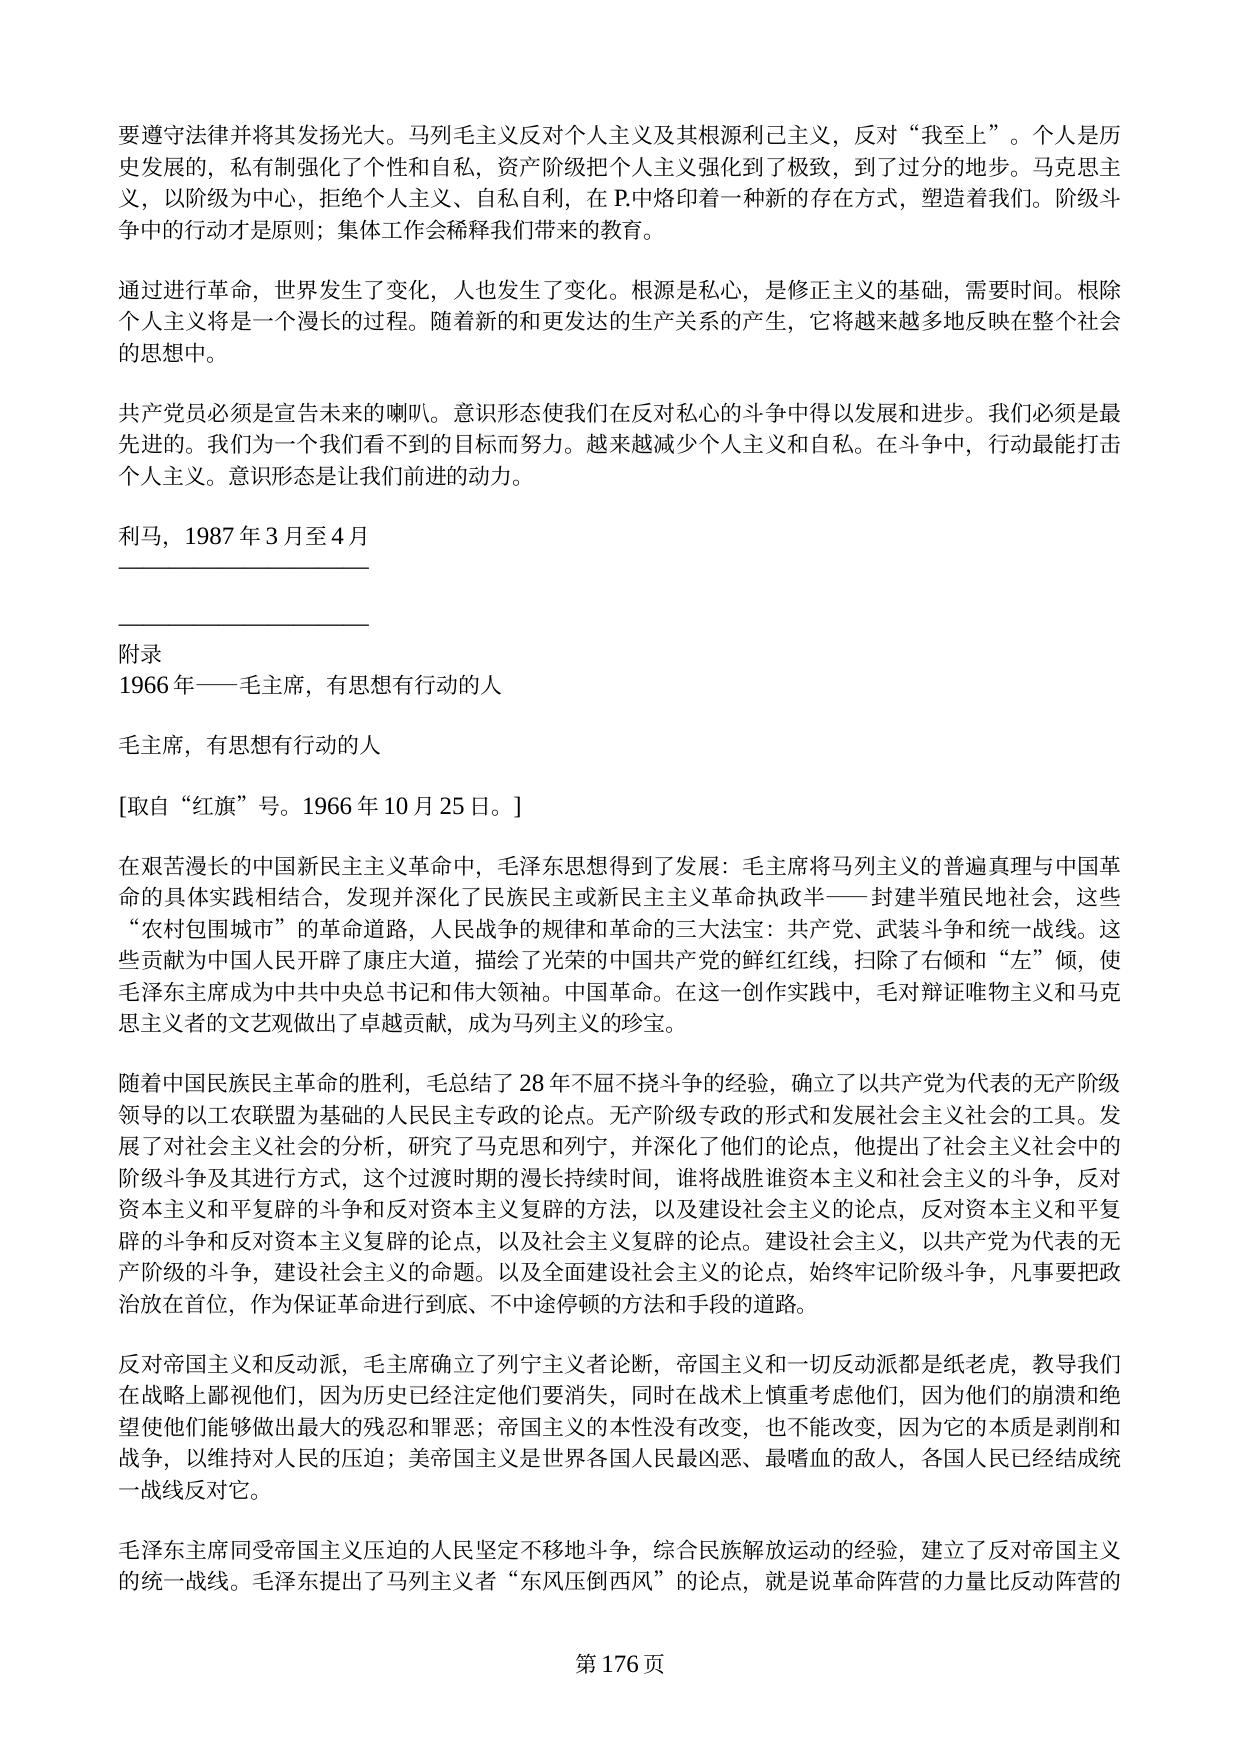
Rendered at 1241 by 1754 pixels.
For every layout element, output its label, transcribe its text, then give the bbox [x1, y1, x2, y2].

text —————————— [118, 608, 1122, 637]
text 附录 [118, 637, 1122, 668]
text 反对帝国主义和反动派，毛主席确立了列宁主义者论断，帝国主义和一切反动派都是纸老虎，教导我们在战略上鄙视他们，因为历史已经注定他们要消失，同时在战术上慎重考虑他们，因为他们的崩溃和绝望使他们能够做出最大的残忍和罪恶；帝国主义的本性没有改变，也不能改变，因为它的本质是剥削和战争，以维持对人民的压迫；美帝国主义是世界各国人民最凶恶、最嗜血的敌人，各国人民已经结成统一战线反对它。 [118, 1347, 1122, 1504]
text 利马，1987年3月至4月 [118, 519, 1122, 551]
text 毛泽东主席同受帝国主义压迫的人民坚定不移地斗争，综合民族解放运动的经验，建立了反对帝国主义的统一战线。毛泽东提出了马列主义者“东风压倒西风”的论点，就是说革命阵营的力量比反动阵营的 [118, 1533, 1122, 1596]
text 要遵守法律并将其发扬光大。马列毛主义反对个人主义及其根源利己主义，反对“我至上”。个人是历史发展的，私有制强化了个性和自私，资产阶级把个人主义强化到了极致，到了过分的地步。马克思主义，以阶级为中心，拒绝个人主义、自私自利，在P.中烙印着一种新的存在方式，塑造着我们。阶级斗争中的行动才是原则；集体工作会稀释我们带来的教育。 [118, 118, 1122, 244]
text 毛主席，有思想有行动的人 [118, 729, 1122, 760]
text 在艰苦漫长的中国新民主主义革命中，毛泽东思想得到了发展：毛主席将马列主义的普遍真理与中国革命的具体实践相结合，发现并深化了民族民主或新民主主义革命执政半——封建半殖民地社会，这些“农村包围城市”的革命道路，人民战争的规律和革命的三大法宝：共产党、武装斗争和统一战线。这些贡献为中国人民开辟了康庄大道，描绘了光荣的中国共产党的鲜红红线，扫除了右倾和“左”倾，使毛泽东主席成为中共中央总书记和伟大领袖。中国革命。在这一创作实践中，毛对辩证唯物主义和马克思主义者的文艺观做出了卓越贡献，成为马列主义的珍宝。 [118, 849, 1122, 1038]
text [取自“红旗”号。1966年10月25日。] [118, 789, 1122, 820]
text —————————— [118, 551, 1122, 579]
text 通过进行革命，世界发生了变化，人也发生了变化。根源是私心，是修正主义的基础，需要时间。根除个人主义将是一个漫长的过程。随着新的和更发达的生产关系的产生，它将越来越多地反映在整个社会的思想中。 [118, 273, 1122, 367]
text 1966年——毛主席，有思想有行动的人 [118, 668, 1122, 700]
text 随着中国民族民主革命的胜利，毛总结了28年不屈不挠斗争的经验，确立了以共产党为代表的无产阶级领导的以工农联盟为基础的人民民主专政的论点。无产阶级专政的形式和发展社会主义社会的工具。发展了对社会主义社会的分析，研究了马克思和列宁，并深化了他们的论点，他提出了社会主义社会中的阶级斗争及其进行方式，这个过渡时期的漫长持续时间，谁将战胜谁资本主义和社会主义的斗争，反对资本主义和平复辟的斗争和反对资本主义复辟的方法，以及建设社会主义的论点，反对资本主义和平复辟的斗争和反对资本主义复辟的论点，以及社会主义复辟的论点。建设社会主义，以共产党为代表的无产阶级的斗争，建设社会主义的命题。以及全面建设社会主义的论点，始终牢记阶级斗争，凡事要把政治放在首位，作为保证革命进行到底、不中途停顿的方法和手段的道路。 [118, 1067, 1122, 1318]
text 共产党员必须是宣告未来的喇叭。意识形态使我们在反对私心的斗争中得以发展和进步。我们必须是最先进的。我们为一个我们看不到的目标而努力。越来越减少个人主义和自私。在斗争中，行动最能打击个人主义。意识形态是让我们前进的动力。 [118, 396, 1122, 491]
